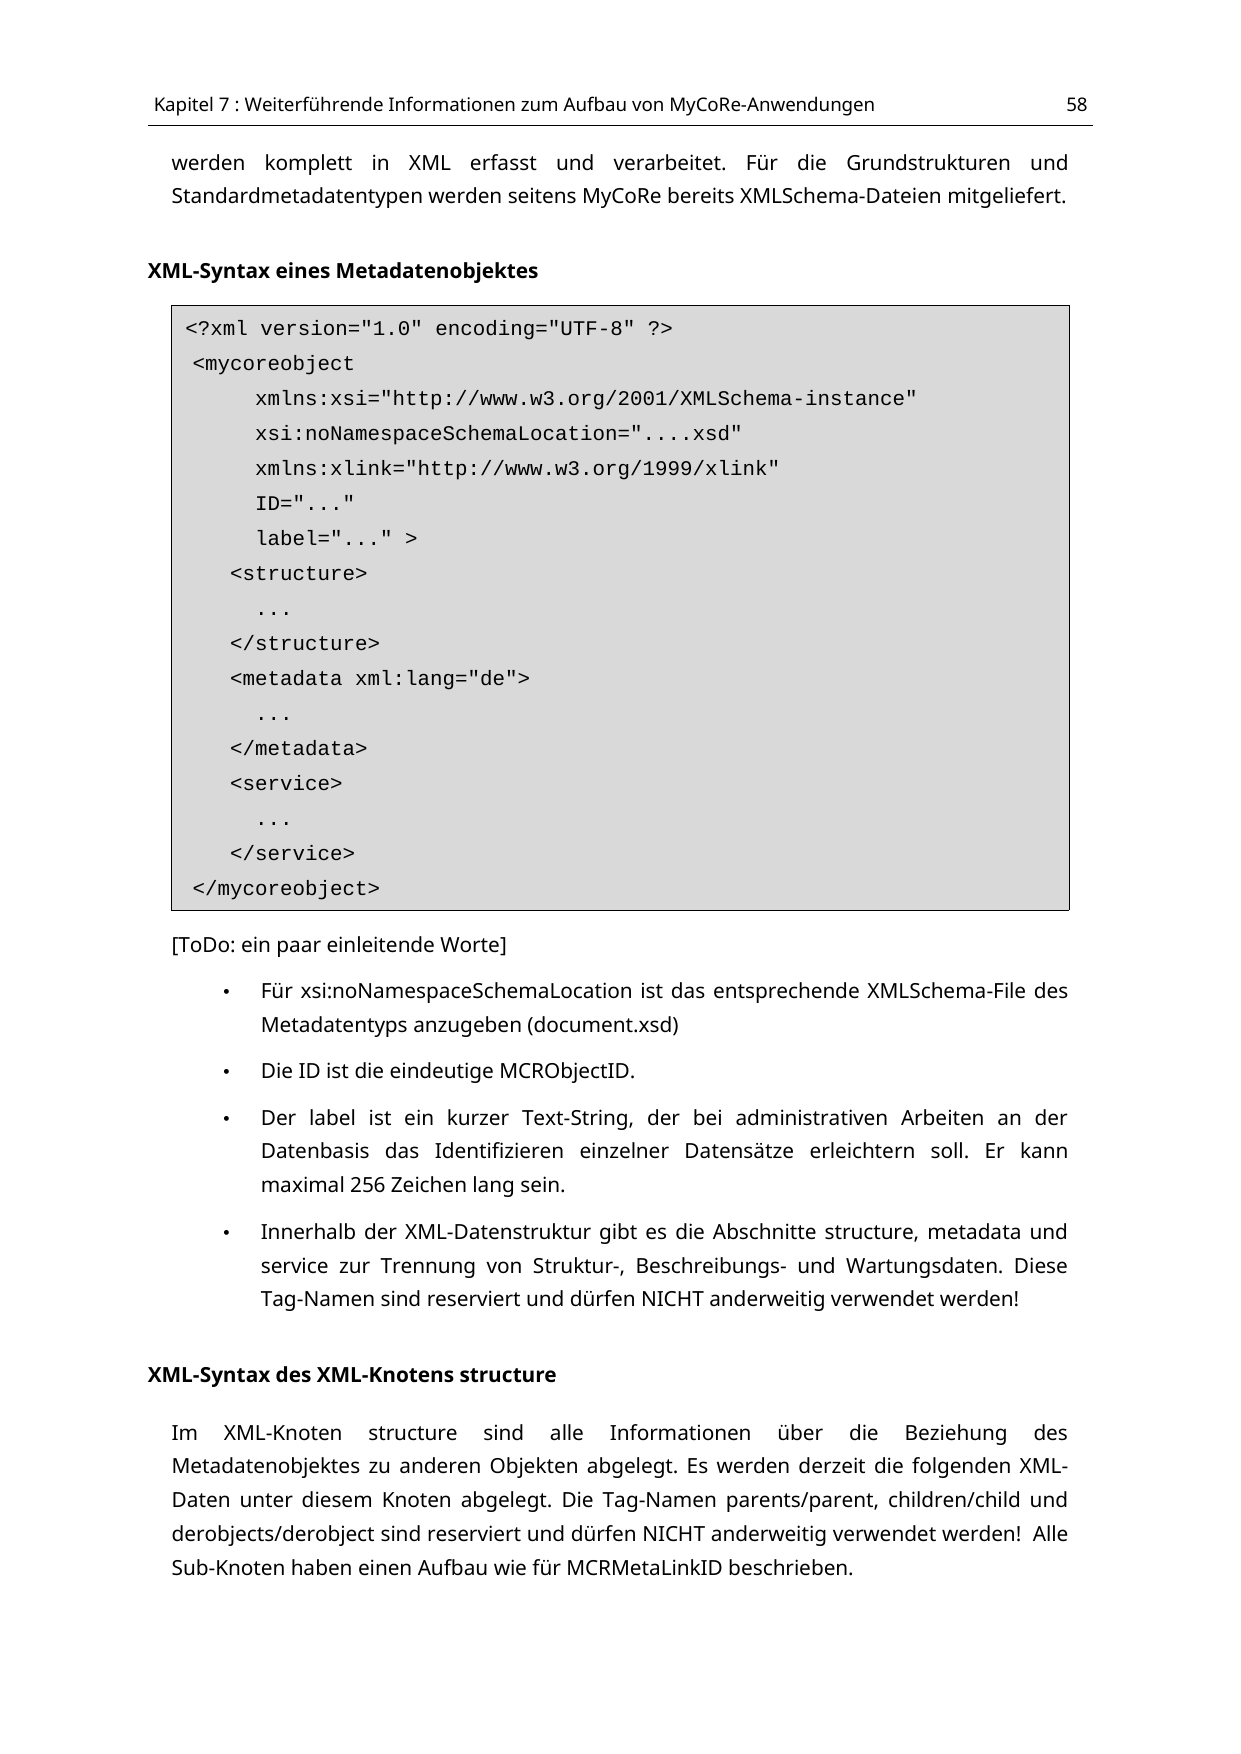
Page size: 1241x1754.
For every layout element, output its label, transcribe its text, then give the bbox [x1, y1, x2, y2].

text ... [172, 590, 1069, 622]
text label="..." > [172, 520, 1069, 552]
text </service> [172, 835, 1069, 867]
text Im XML-Knoten structure sind alle Informationen über die Beziehung des Metadatenobjektes zu anderen Objekten abgelegt. Es werden derzeit die folgenden XML-Daten unter diesem Knoten abgelegt. Die Tag-Namen parents/parent, children/child und derobjects/derobject sind reserviert und dürfen NICHT anderweitig verwendet werden! Alle Sub-Knoten haben einen Aufbau wie für MCRMetaLinkID beschrieben. [171, 1418, 1069, 1581]
text werden komplett in XML erfasst und verarbeitet. Für die Grundstrukturen und Standardmetadatentypen werden seitens MyCoRe bereits XMLSchema-Dateien mitgeliefert. [171, 148, 1069, 210]
text ... [172, 800, 1069, 832]
list Für xsi:noNamespaceSchemaLocation ist das entsprechende XMLSchema-File des Metadatentyps anzugeben (document.xsd) [185, 976, 1069, 1038]
text <structure> [172, 555, 1069, 587]
subtitle XML-Syntax des XML-Knotens structure [148, 1360, 1092, 1389]
text ... [172, 695, 1069, 727]
text ID="..." [172, 485, 1069, 517]
text <service> [172, 765, 1069, 797]
text </mycoreobject> [172, 870, 1069, 910]
list Innerhalb der XML-Datenstruktur gibt es die Abschnitte structure, metadata und service zur Trennung von Struktur-, Beschreibungs- und Wartungsdaten. Diese Tag-Namen sind reserviert und dürfen NICHT anderweitig verwendet werden! [185, 1217, 1069, 1313]
text <metadata xml:lang="de"> [172, 660, 1069, 692]
text <mycoreobject [172, 345, 1069, 377]
text </structure> [172, 625, 1069, 657]
text xmlns:xsi="http://www.w3.org/2001/XMLSchema-instance" [172, 380, 1069, 412]
text </metadata> [172, 730, 1069, 762]
subtitle XML-Syntax eines Metadatenobjektes [148, 257, 1092, 285]
list Der label ist ein kurzer Text-String, der bei administrativen Arbeiten an der Datenbasis das Identifizieren einzelner Datensätze erleichtern soll. Er kann maximal 256 Zeichen lang sein. [185, 1103, 1069, 1199]
text xsi:noNamespaceSchemaLocation="....xsd" [172, 415, 1069, 447]
text [ToDo: ein paar einleitende Worte] [171, 931, 1069, 959]
list Die ID ist die eindeutige MCRObjectID. [185, 1056, 1069, 1085]
text xmlns:xlink="http://www.w3.org/1999/xlink" [172, 450, 1069, 482]
text <?xml version="1.0" encoding="UTF-8" ?> [172, 306, 1069, 342]
